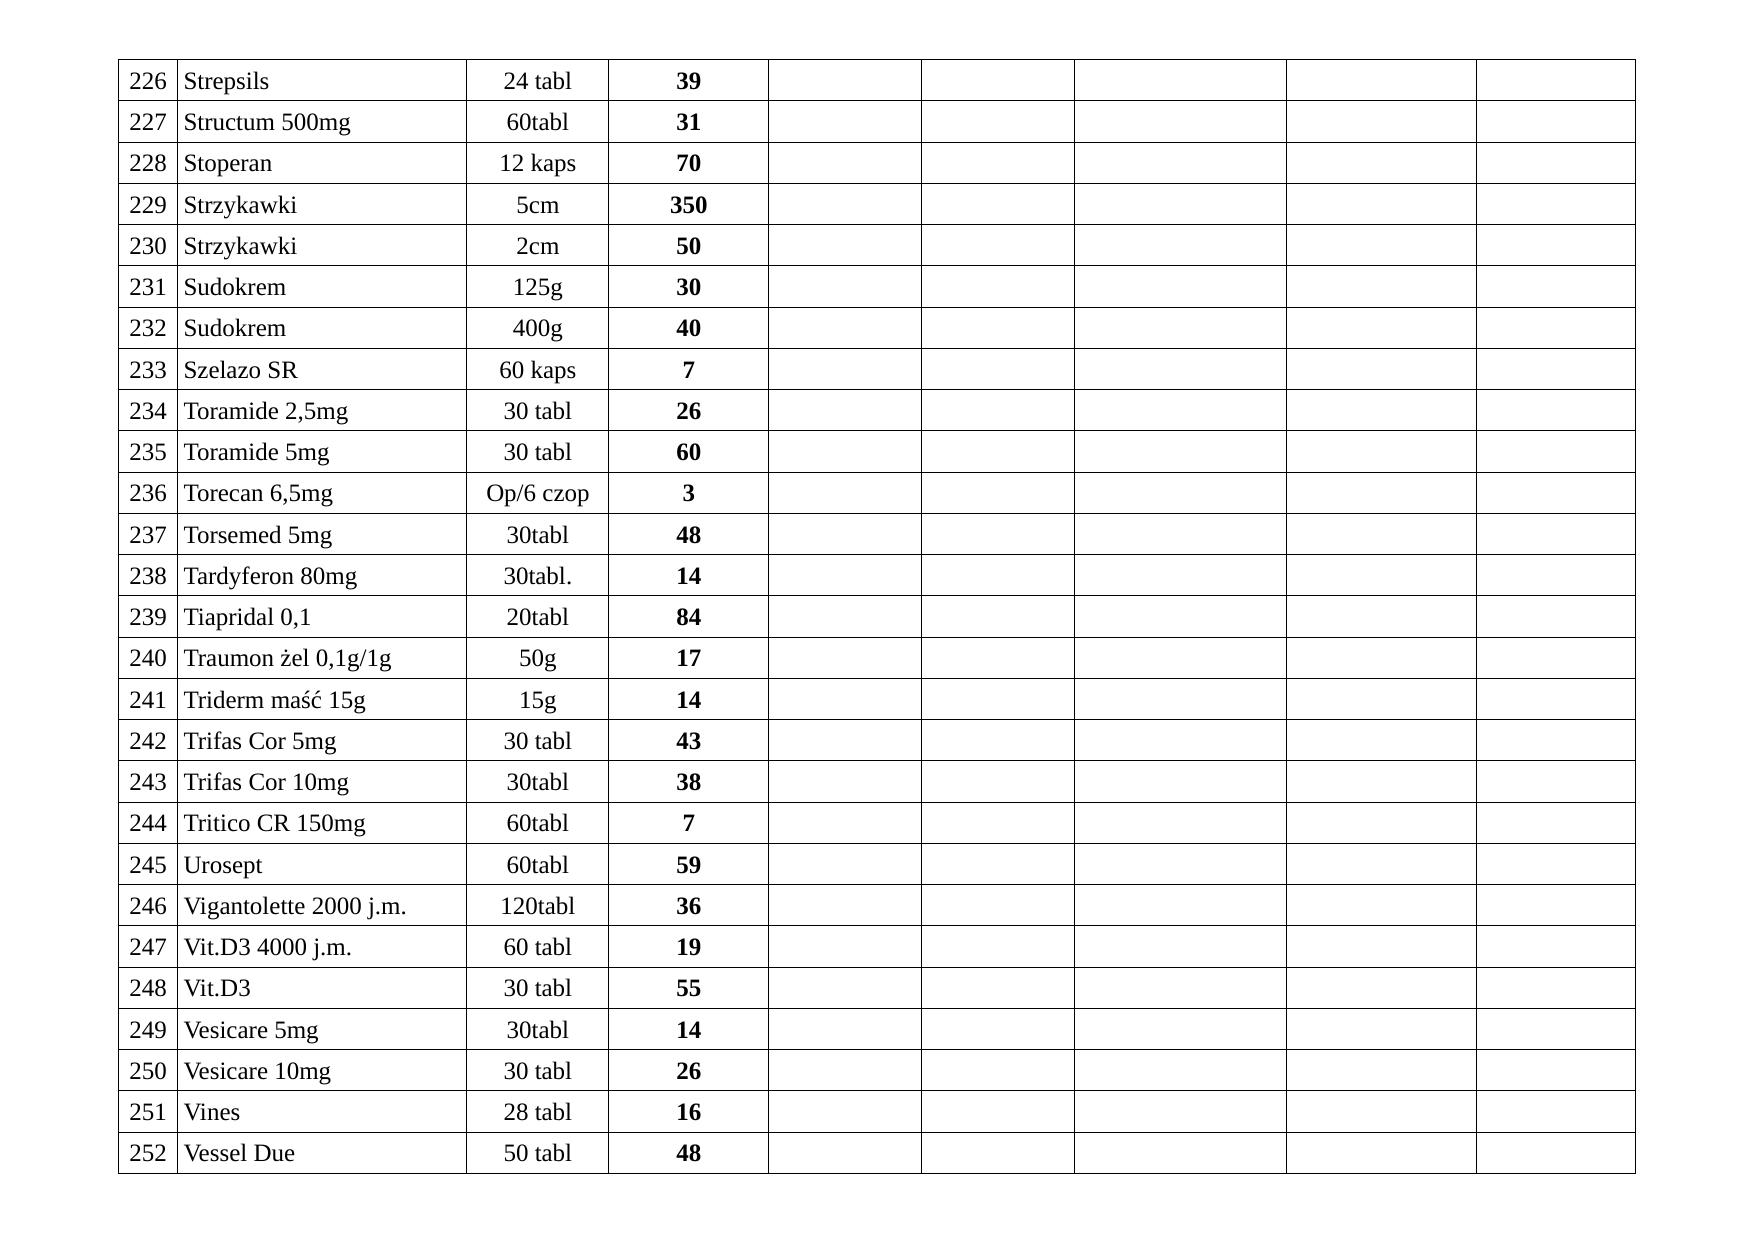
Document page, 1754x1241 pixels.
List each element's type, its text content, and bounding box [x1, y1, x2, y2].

table_cell [1287, 555, 1476, 595]
table_cell [1287, 514, 1476, 554]
table_cell [1075, 596, 1286, 637]
table_cell 252 [119, 1133, 177, 1173]
table_cell [1075, 266, 1286, 307]
table_cell [1477, 1091, 1635, 1132]
table_cell 55 [609, 968, 768, 1008]
table_cell 248 [119, 968, 177, 1008]
table_cell [1477, 638, 1635, 678]
table_cell 400g [467, 308, 608, 348]
table_cell 251 [119, 1091, 177, 1132]
table_cell 30 tabl [467, 431, 608, 472]
table_cell [1287, 1091, 1476, 1132]
table_cell [1075, 1050, 1286, 1090]
table_cell [922, 596, 1074, 637]
table_cell [1075, 431, 1286, 472]
table_cell 60tabl [467, 844, 608, 884]
table_cell 236 [119, 473, 177, 513]
table_cell [769, 308, 921, 348]
table_cell [1477, 761, 1635, 802]
table_cell [769, 349, 921, 389]
table_cell [922, 1050, 1074, 1090]
table_cell [1287, 596, 1476, 637]
table_cell [1477, 968, 1635, 1008]
table_cell [1075, 555, 1286, 595]
table_cell [769, 514, 921, 554]
table_cell [1287, 266, 1476, 307]
table_cell 70 [609, 143, 768, 183]
table_cell [1287, 60, 1476, 100]
table_cell [1287, 473, 1476, 513]
table_cell 2cm [467, 225, 608, 265]
table_cell [769, 761, 921, 802]
table_cell [1477, 390, 1635, 430]
table_cell 30 tabl [467, 1050, 608, 1090]
table_cell [1075, 761, 1286, 802]
table_cell 26 [609, 1050, 768, 1090]
table_cell [1287, 885, 1476, 925]
table_cell [1477, 431, 1635, 472]
table_cell [769, 1050, 921, 1090]
table_cell Tardyferon 80mg [178, 555, 466, 595]
table_cell [769, 266, 921, 307]
table_cell [922, 1091, 1074, 1132]
table_cell Torecan 6,5mg [178, 473, 466, 513]
table_cell 242 [119, 720, 177, 760]
table_cell 231 [119, 266, 177, 307]
table_cell Urosept [178, 844, 466, 884]
table_cell 59 [609, 844, 768, 884]
table_cell 28 tabl [467, 1091, 608, 1132]
table_cell 246 [119, 885, 177, 925]
table_cell 232 [119, 308, 177, 348]
table_cell [1477, 720, 1635, 760]
table_cell 30tabl [467, 514, 608, 554]
table_cell [1477, 266, 1635, 307]
table_cell Vesicare 10mg [178, 1050, 466, 1090]
table_cell 238 [119, 555, 177, 595]
table_cell Tritico CR 150mg [178, 803, 466, 843]
table_cell Tiapridal 0,1 [178, 596, 466, 637]
table_cell [1477, 184, 1635, 224]
table_cell [922, 885, 1074, 925]
table_cell [769, 184, 921, 224]
table_cell 14 [609, 679, 768, 719]
table_cell [1075, 390, 1286, 430]
table_cell Trifas Cor 5mg [178, 720, 466, 760]
table_cell [1287, 761, 1476, 802]
table_cell [922, 473, 1074, 513]
table_cell Stoperan [178, 143, 466, 183]
table_cell [1075, 143, 1286, 183]
table_cell Vigantolette 2000 j.m. [178, 885, 466, 925]
table_cell 30 tabl [467, 390, 608, 430]
table_cell [1477, 1050, 1635, 1090]
table_cell 50g [467, 638, 608, 678]
table_cell 30 tabl [467, 720, 608, 760]
table_cell [769, 1009, 921, 1049]
table_cell 16 [609, 1091, 768, 1132]
table_cell [1075, 473, 1286, 513]
table_cell [769, 1133, 921, 1173]
table_cell [1477, 60, 1635, 100]
table_cell 3 [609, 473, 768, 513]
table_cell [769, 225, 921, 265]
table_cell [922, 844, 1074, 884]
table_cell [1477, 101, 1635, 142]
table_cell [1287, 143, 1476, 183]
table_cell 250 [119, 1050, 177, 1090]
table_cell 30tabl [467, 1009, 608, 1049]
table_cell 60tabl [467, 101, 608, 142]
table_cell 60tabl [467, 803, 608, 843]
table_cell Strepsils [178, 60, 466, 100]
table_cell 17 [609, 638, 768, 678]
table_cell [769, 555, 921, 595]
table_cell [1075, 844, 1286, 884]
table_cell 234 [119, 390, 177, 430]
table_cell [1287, 308, 1476, 348]
table_cell [922, 101, 1074, 142]
table_cell 228 [119, 143, 177, 183]
table_cell [1287, 225, 1476, 265]
table_cell Toramide 2,5mg [178, 390, 466, 430]
table_cell 245 [119, 844, 177, 884]
table_cell [769, 473, 921, 513]
table_cell [1477, 308, 1635, 348]
table_cell [922, 555, 1074, 595]
table_cell [922, 926, 1074, 967]
table_cell Op/6 czop [467, 473, 608, 513]
table_cell 244 [119, 803, 177, 843]
table_cell [922, 638, 1074, 678]
table_cell [922, 184, 1074, 224]
table_cell 14 [609, 555, 768, 595]
table_cell 120tabl [467, 885, 608, 925]
table_cell 5cm [467, 184, 608, 224]
table_cell 125g [467, 266, 608, 307]
table_cell [1477, 803, 1635, 843]
table_cell [922, 225, 1074, 265]
table_cell 60 tabl [467, 926, 608, 967]
table_cell 235 [119, 431, 177, 472]
table_cell [922, 308, 1074, 348]
table_cell [769, 844, 921, 884]
table_cell Structum 500mg [178, 101, 466, 142]
table_cell [922, 720, 1074, 760]
table_cell [1477, 885, 1635, 925]
table_cell [1287, 431, 1476, 472]
table_cell [922, 514, 1074, 554]
table_cell 12 kaps [467, 143, 608, 183]
table_cell 249 [119, 1009, 177, 1049]
table_cell Triderm maść 15g [178, 679, 466, 719]
table_cell 229 [119, 184, 177, 224]
table_cell 227 [119, 101, 177, 142]
table_cell Vit.D3 [178, 968, 466, 1008]
table_cell [1287, 926, 1476, 967]
table_cell 36 [609, 885, 768, 925]
table_cell 31 [609, 101, 768, 142]
table_cell 60 kaps [467, 349, 608, 389]
table_cell [769, 720, 921, 760]
table_cell Szelazo SR [178, 349, 466, 389]
table_cell [1477, 679, 1635, 719]
table_cell [922, 968, 1074, 1008]
table_cell [1477, 349, 1635, 389]
table_cell 350 [609, 184, 768, 224]
table_cell 30tabl [467, 761, 608, 802]
table_cell [769, 968, 921, 1008]
table_cell [1287, 720, 1476, 760]
table_cell 247 [119, 926, 177, 967]
table_cell [1287, 638, 1476, 678]
table_cell [769, 390, 921, 430]
table_cell 30 tabl [467, 968, 608, 1008]
table_cell [922, 266, 1074, 307]
table_cell [1287, 1133, 1476, 1173]
table_cell [1075, 638, 1286, 678]
table_cell 19 [609, 926, 768, 967]
table_cell [1075, 514, 1286, 554]
table_cell Vesicare 5mg [178, 1009, 466, 1049]
table_cell [1477, 1133, 1635, 1173]
table_cell [1477, 225, 1635, 265]
table_cell [1075, 803, 1286, 843]
table_cell Traumon żel 0,1g/1g [178, 638, 466, 678]
table_cell 84 [609, 596, 768, 637]
table_cell 48 [609, 1133, 768, 1173]
table_cell [1477, 555, 1635, 595]
table_cell [1477, 596, 1635, 637]
table_cell [1477, 926, 1635, 967]
table_cell Sudokrem [178, 308, 466, 348]
table_cell 226 [119, 60, 177, 100]
table_cell [769, 885, 921, 925]
table_cell [1287, 844, 1476, 884]
table_cell [922, 1133, 1074, 1173]
table_cell Vit.D3 4000 j.m. [178, 926, 466, 967]
table_cell [1287, 968, 1476, 1008]
table_cell Torsemed 5mg [178, 514, 466, 554]
table_cell Strzykawki [178, 225, 466, 265]
table_cell [1287, 390, 1476, 430]
table_cell 38 [609, 761, 768, 802]
table_cell 243 [119, 761, 177, 802]
table_cell [769, 60, 921, 100]
table_cell [769, 596, 921, 637]
table_cell 7 [609, 349, 768, 389]
table_cell [1075, 885, 1286, 925]
table_cell [922, 803, 1074, 843]
table_cell 60 [609, 431, 768, 472]
table_cell [922, 390, 1074, 430]
table_cell 15g [467, 679, 608, 719]
table_cell [1075, 60, 1286, 100]
table_cell [769, 679, 921, 719]
table_cell [1075, 968, 1286, 1008]
table_cell [769, 431, 921, 472]
table_cell 48 [609, 514, 768, 554]
table_cell 24 tabl [467, 60, 608, 100]
table_cell 30tabl. [467, 555, 608, 595]
table_cell [769, 638, 921, 678]
table_cell [1075, 308, 1286, 348]
table_cell [1287, 679, 1476, 719]
table_cell Toramide 5mg [178, 431, 466, 472]
table_cell [1075, 1133, 1286, 1173]
table_cell 237 [119, 514, 177, 554]
table_cell [1477, 473, 1635, 513]
table_cell [922, 761, 1074, 802]
table_cell [1477, 1009, 1635, 1049]
table_cell [1477, 514, 1635, 554]
table_cell 50 [609, 225, 768, 265]
table_cell [922, 431, 1074, 472]
table_cell [1075, 1009, 1286, 1049]
table_cell 20tabl [467, 596, 608, 637]
table_cell Vessel Due [178, 1133, 466, 1173]
table_cell [769, 101, 921, 142]
table_cell [1477, 844, 1635, 884]
table_cell [1075, 1091, 1286, 1132]
table_cell [1075, 926, 1286, 967]
table_cell 241 [119, 679, 177, 719]
table_cell [1477, 143, 1635, 183]
table_cell [769, 143, 921, 183]
table_cell Trifas Cor 10mg [178, 761, 466, 802]
table_cell [1075, 720, 1286, 760]
table_cell [769, 1091, 921, 1132]
table_cell 233 [119, 349, 177, 389]
table_cell [922, 60, 1074, 100]
table_cell 40 [609, 308, 768, 348]
table_cell [1075, 349, 1286, 389]
table_cell Strzykawki [178, 184, 466, 224]
table_cell 26 [609, 390, 768, 430]
table_cell [1287, 1009, 1476, 1049]
table_cell [1287, 1050, 1476, 1090]
table_cell 50 tabl [467, 1133, 608, 1173]
table_cell [1287, 101, 1476, 142]
table_cell [1287, 184, 1476, 224]
table_cell 239 [119, 596, 177, 637]
table_cell 7 [609, 803, 768, 843]
table_cell [1287, 803, 1476, 843]
table_cell Sudokrem [178, 266, 466, 307]
table_cell [922, 143, 1074, 183]
table_cell [1075, 225, 1286, 265]
table_cell [769, 926, 921, 967]
table_cell [1287, 349, 1476, 389]
table_cell Vines [178, 1091, 466, 1132]
table_cell 14 [609, 1009, 768, 1049]
table_cell [922, 679, 1074, 719]
table_cell [922, 349, 1074, 389]
table_cell 43 [609, 720, 768, 760]
table_cell [1075, 679, 1286, 719]
table_cell 230 [119, 225, 177, 265]
table_cell 240 [119, 638, 177, 678]
table_cell [1075, 101, 1286, 142]
table_cell 39 [609, 60, 768, 100]
table_cell [922, 1009, 1074, 1049]
table_cell [769, 803, 921, 843]
table_cell 30 [609, 266, 768, 307]
table_cell [1075, 184, 1286, 224]
